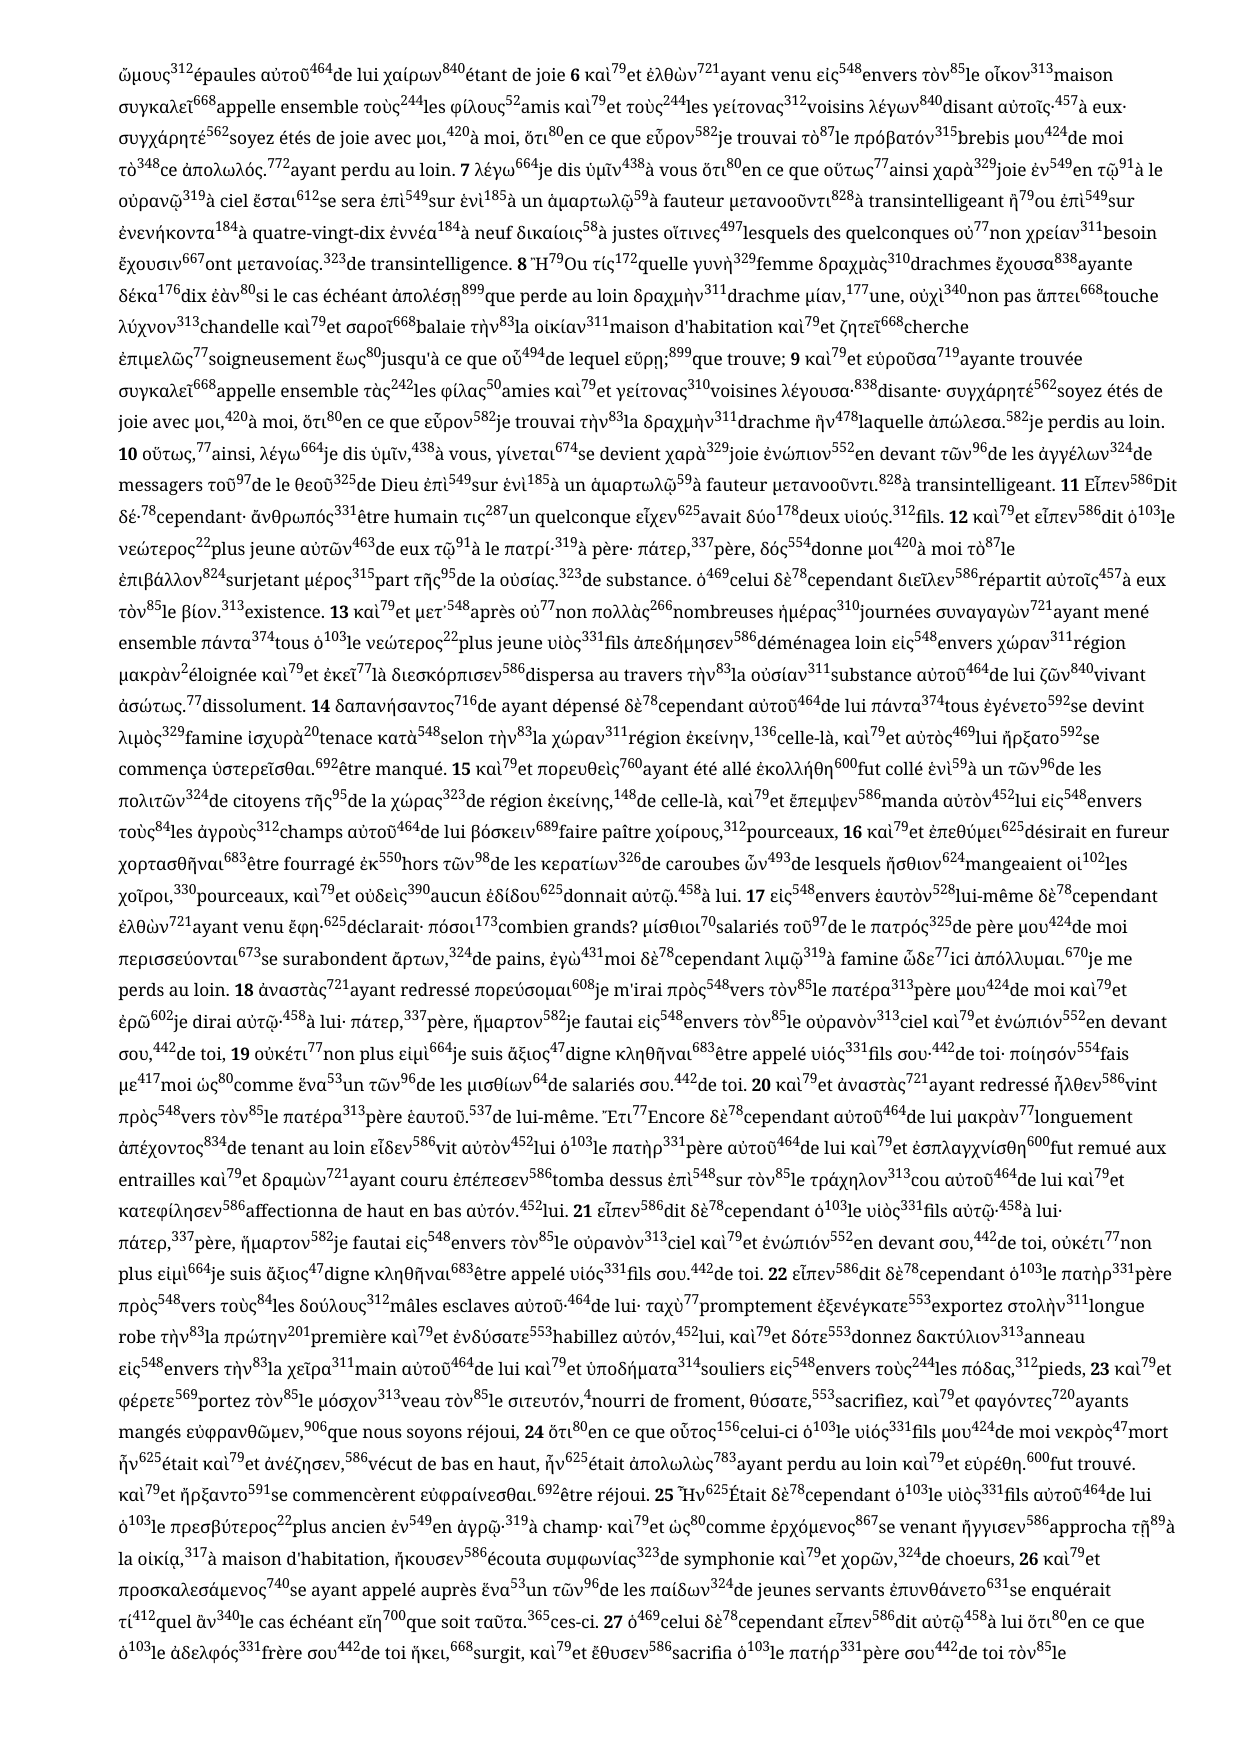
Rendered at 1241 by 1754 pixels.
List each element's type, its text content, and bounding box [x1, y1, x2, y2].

text 1 Ἦσαν624Étaient δὲ78cependant αὐτῷ458à lui ἐγγίζοντες839approchants πάντες286tous οἱ102les τελῶναι330collecteurs de taxes καὶ79et οἱ102les ἁμαρτωλοὶ70fauteurs ἀκούειν689écouter αὐτοῦ.464de lui. 2 καὶ79et διεγόγγυζον624murmuraient en séparant οἵ102les τε79et aussi Φαρισαῖοι330Pharisiens καὶ79et οἱ102les γραμματεῖς330lettrés λέγοντες839disants ὅτι80en ce que οὗτος364celui-ci ἁμαρτωλοὺς52fauteurs προσδέχεται674se accepte auprès καὶ79et συνεσθίει668mange avec αὐτοῖς.457à eux. 3 Εἶπεν586Dit δὲ78cependant πρὸς548vers αὐτοὺς451eux τὴν83la παραβολὴν311parabole ταύτην136celle-ci λέγων·840disant· 4 τίς174quel ἄνθρωπος331être humain ἐξ550hors ὑμῶν441de vous ἔχων840ayant ἑκατὸν180cent πρόβατα314brebis καὶ79et ἀπολέσας721ayant perdu au loin ἐξ550hors αὐτῶν465de eux ἓν55un οὐ340non καταλείπει668laisse en contrebas τὰ86les ἐνενήκοντα54quatre-vingt-dix ἐννέα54neuf ἐν549en τῇ89à la ἐρήμῳ57à déserte καὶ79et πορεύεται674se va ἐπὶ548sur τὸ348ce ἀπολωλὸς772ayant perdu au loin ἕως80jusqu'à ce que εὕρῃ899que trouve αὐτό;454lui; 5 καὶ79et εὑρὼν721ayant trouvé ἐπιτίθησιν668surpose ἐπὶ548sur τοὺς84les ὤμους312épaules αὐτοῦ464de lui χαίρων840étant de joie 6 καὶ79et ἐλθὼν721ayant venu εἰς548envers τὸν85le οἶκον313maison συγκαλεῖ668appelle ensemble τοὺς244les φίλους52amis καὶ79et τοὺς244les γείτονας312voisins λέγων840disant αὐτοῖς·457à eux· συγχάρητέ562soyez étés de joie avec μοι,420à moi, ὅτι80en ce que εὗρον582je trouvai τὸ87le πρόβατόν315brebis μου424de moi τὸ348ce ἀπολωλός.772ayant perdu au loin. 7 λέγω664je dis ὑμῖν438à vous ὅτι80en ce que οὕτως77ainsi χαρὰ329joie ἐν549en τῷ91à le οὐρανῷ319à ciel ἔσται612se sera ἐπὶ549sur ἑνὶ185à un ἁμαρτωλῷ59à fauteur μετανοοῦντι828à transintelligeant ἢ79ou ἐπὶ549sur ἐνενήκοντα184à quatre-vingt-dix ἐννέα184à neuf δικαίοις58à justes οἵτινες497lesquels des quelconques οὐ77non χρείαν311besoin ἔχουσιν667ont μετανοίας.323de transintelligence. 8 Ἢ79Ou τίς172quelle γυνὴ329femme δραχμὰς310drachmes ἔχουσα838ayante δέκα176dix ἐὰν80si le cas échéant ἀπολέσῃ899que perde au loin δραχμὴν311drachme μίαν,177une, οὐχὶ340non pas ἅπτει668touche λύχνον313chandelle καὶ79et σαροῖ668balaie τὴν83la οἰκίαν311maison d'habitation καὶ79et ζητεῖ668cherche ἐπιμελῶς77soigneusement ἕως80jusqu'à ce que οὗ494de lequel εὕρῃ;899que trouve; 9 καὶ79et εὑροῦσα719ayante trouvée συγκαλεῖ668appelle ensemble τὰς242les φίλας50amies καὶ79et γείτονας310voisines λέγουσα·838disante· συγχάρητέ562soyez étés de joie avec μοι,420à moi, ὅτι80en ce que εὗρον582je trouvai τὴν83la δραχμὴν311drachme ἣν478laquelle ἀπώλεσα.582je perdis au loin. 10 οὕτως,77ainsi, λέγω664je dis ὑμῖν,438à vous, γίνεται674se devient χαρὰ329joie ἐνώπιον552en devant τῶν96de les ἀγγέλων324de messagers τοῦ97de le θεοῦ325de Dieu ἐπὶ549sur ἑνὶ185à un ἁμαρτωλῷ59à fauteur μετανοοῦντι.828à transintelligeant. 11 Εἶπεν586Dit δέ·78cependant· ἄνθρωπός331être humain τις287un quelconque εἶχεν625avait δύο178deux υἱούς.312fils. 12 καὶ79et εἶπεν586dit ὁ103le νεώτερος22plus jeune αὐτῶν463de eux τῷ91à le πατρί·319à père· πάτερ,337père, δός554donne μοι420à moi τὸ87le ἐπιβάλλον824surjetant μέρος315part τῆς95de la οὐσίας.323de substance. ὁ469celui δὲ78cependant διεῖλεν586répartit αὐτοῖς457à eux τὸν85le βίον.313existence. 13 καὶ79et μετ᾽548après οὐ77non πολλὰς266nombreuses ἡμέρας310journées συναγαγὼν721ayant mené ensemble πάντα374tous ὁ103le νεώτερος22plus jeune υἱὸς331fils ἀπεδήμησεν586déménagea loin εἰς548envers χώραν311région μακρὰν2éloignée καὶ79et ἐκεῖ77là διεσκόρπισεν586dispersa au travers τὴν83la οὐσίαν311substance αὐτοῦ464de lui ζῶν840vivant ἀσώτως.77dissolument. 14 δαπανήσαντος716de ayant dépensé δὲ78cependant αὐτοῦ464de lui πάντα374tous ἐγένετο592se devint λιμὸς329famine ἰσχυρὰ20tenace κατὰ548selon τὴν83la χώραν311région ἐκείνην,136celle-là, καὶ79et αὐτὸς469lui ἤρξατο592se commença ὑστερεῖσθαι.692être manqué. 15 καὶ79et πορευθεὶς760ayant été allé ἐκολλήθη600fut collé ἑνὶ59à un τῶν96de les πολιτῶν324de citoyens τῆς95de la χώρας323de région ἐκείνης,148de celle-là, καὶ79et ἔπεμψεν586manda αὐτὸν452lui εἰς548envers τοὺς84les ἀγροὺς312champs αὐτοῦ464de lui βόσκειν689faire paître χοίρους,312pourceaux, 16 καὶ79et ἐπεθύμει625désirait en fureur χορτασθῆναι683être fourragé ἐκ550hors τῶν98de les κερατίων326de caroubes ὧν493de lesquels ἤσθιον624mangeaient οἱ102les χοῖροι,330pourceaux, καὶ79et οὐδεὶς390aucun ἐδίδου625donnait αὐτῷ.458à lui. 17 εἰς548envers ἑαυτὸν528lui-même δὲ78cependant ἐλθὼν721ayant venu ἔφη·625déclarait· πόσοι173combien grands? μίσθιοι70salariés τοῦ97de le πατρός325de père μου424de moi περισσεύονται673se surabondent ἄρτων,324de pains, ἐγὼ431moi δὲ78cependant λιμῷ319à famine ὧδε77ici ἀπόλλυμαι.670je me perds au loin. 18 ἀναστὰς721ayant redressé πορεύσομαι608je m'irai πρὸς548vers τὸν85le πατέρα313père μου424de moi καὶ79et ἐρῶ602je dirai αὐτῷ·458à lui· πάτερ,337père, ἥμαρτον582je fautai εἰς548envers τὸν85le οὐρανὸν313ciel καὶ79et ἐνώπιόν552en devant σου,442de toi, 19 οὐκέτι77non plus εἰμὶ664je suis ἄξιος47digne κληθῆναι683être appelé υἱός331fils σου·442de toi· ποίησόν554fais με417moi ὡς80comme ἕνα53un τῶν96de les μισθίων64de salariés σου.442de toi. 20 καὶ79et ἀναστὰς721ayant redressé ἦλθεν586vint πρὸς548vers τὸν85le πατέρα313père ἑαυτοῦ.537de lui-même. Ἔτι77Encore δὲ78cependant αὐτοῦ464de lui μακρὰν77longuement ἀπέχοντος834de tenant au loin εἶδεν586vit αὐτὸν452lui ὁ103le πατὴρ331père αὐτοῦ464de lui καὶ79et ἐσπλαγχνίσθη600fut remué aux entrailles καὶ79et δραμὼν721ayant couru ἐπέπεσεν586tomba dessus ἐπὶ548sur τὸν85le τράχηλον313cou αὐτοῦ464de lui καὶ79et κατεφίλησεν586affectionna de haut en bas αὐτόν.452lui. 21 εἶπεν586dit δὲ78cependant ὁ103le υἱὸς331fils αὐτῷ·458à lui· πάτερ,337père, ἥμαρτον582je fautai εἰς548envers τὸν85le οὐρανὸν313ciel καὶ79et ἐνώπιόν552en devant σου,442de toi, οὐκέτι77non plus εἰμὶ664je suis ἄξιος47digne κληθῆναι683être appelé υἱός331fils σου.442de toi. 22 εἶπεν586dit δὲ78cependant ὁ103le πατὴρ331père πρὸς548vers τοὺς84les δούλους312mâles esclaves αὐτοῦ·464de lui· ταχὺ77promptement ἐξενέγκατε553exportez στολὴν311longue robe τὴν83la πρώτην201première καὶ79et ἐνδύσατε553habillez αὐτόν,452lui, καὶ79et δότε553donnez δακτύλιον313anneau εἰς548envers τὴν83la χεῖρα311main αὐτοῦ464de lui καὶ79et ὑποδήματα314souliers εἰς548envers τοὺς244les πόδας,312pieds, 23 καὶ79et φέρετε569portez τὸν85le μόσχον313veau τὸν85le σιτευτόν,4nourri de froment, θύσατε,553sacrifiez, καὶ79et φαγόντες720ayants mangés εὐφρανθῶμεν,906que nous soyons réjoui, 24 ὅτι80en ce que οὗτος156celui-ci ὁ103le υἱός331fils μου424de moi νεκρὸς47mort ἦν625était καὶ79et ἀνέζησεν,586vécut de bas en haut, ἦν625était ἀπολωλὼς783ayant perdu au loin καὶ79et εὑρέθη.600fut trouvé. καὶ79et ἤρξαντο591se commencèrent εὐφραίνεσθαι.692être réjoui. 25 Ἦν625Était δὲ78cependant ὁ103le υἱὸς331fils αὐτοῦ464de lui ὁ103le πρεσβύτερος22plus ancien ἐν549en ἀγρῷ·319à champ· καὶ79et ὡς80comme ἐρχόμενος867se venant ἤγγισεν586approcha τῇ89à la οἰκίᾳ,317à maison d'habitation, ἤκουσεν586écouta συμφωνίας323de symphonie καὶ79et χορῶν,324de choeurs, 26 καὶ79et προσκαλεσάμενος740se ayant appelé auprès ἕνα53un τῶν96de les παίδων324de jeunes servants ἐπυνθάνετο631se enquérait τί412quel ἂν340le cas échéant εἴη700que soit ταῦτα.365ces-ci. 27 ὁ469celui δὲ78cependant εἶπεν586dit αὐτῷ458à lui ὅτι80en ce que ὁ103le ἀδελφός331frère σου442de toi ἥκει,668surgit, καὶ79et ἔθυσεν586sacrifia ὁ103le πατήρ331père σου442de toi τὸν85le μόσχον313veau τὸν85le σιτευτόν,4nourri de froment, ὅτι80en ce que ὑγιαίνοντα822étant sain αὐτὸν452lui ἀπέλαβεν.586reçut loin. 28 ὠργίσθη600fut mis en colère δὲ78cependant καὶ79et οὐκ77non ἤθελεν625voulait εἰσελθεῖν,681venir à l'intérieur, ὁ103le δὲ78cependant πατὴρ331père αὐτοῦ464de lui ἐξελθὼν721ayant sorti παρεκάλει625appelait à côté αὐτόν.452lui. 29 ὁ469celui δὲ78cependant ἀποκριθεὶς760ayant été répondu εἶπεν586dit τῷ91à le πατρὶ319à père αὐτοῦ·464de lui· ἰδοὺ306voici τοσαῦτα139aussi grands ἔτη314ans δουλεύω664je suis esclave σοι439à toi καὶ79et οὐδέποτε77pas cependant à un moment ἐντολήν311commandement σου442de toi παρῆλθον,582je passai à côté, καὶ79et ἐμοὶ420à moi οὐδέποτε77pas cependant à un moment ἔδωκας584tu donnas ἔριφον313chevreau ἵνα80afin que μετὰ550avec τῶν96de les φίλων64de amis μου424de moi εὐφρανθῶ·907que je sois réjoui· 30 ὅτε80lorsque δὲ78cependant ὁ103le υἱός331fils σου442de toi οὗτος364celui-ci ὁ364celui καταφαγών721ayant mangé de haut en bas σου442de toi τὸν85le βίον313existence μετὰ550avec πορνῶν322de pornées ἦλθεν,586vint, ἔθυσας584tu sacrifias αὐτῷ458à lui τὸν85le σιτευτὸν4nourri de froment μόσχον.313veau. 31 ὁ469celui δὲ78cependant εἶπεν586dit αὐτῷ·458à lui· τέκνον,339enfant, σὺ448toi πάντοτε77en tout moment μετ᾽550avec ἐμοῦ424de moi εἶ,666tu es, καὶ79et πάντα288tous τὰ365ces ἐμὰ428miens σά445tiens ἐστιν·668est· 32 εὐφρανθῆναι683être réjoui δὲ78cependant καὶ77aussi χαρῆναι683être été de joie ἔδει,625attachait de lien, ὅτι80en ce que ὁ103le ἀδελφός331frère σου442de toi οὗτος156celui-ci νεκρὸς47mort ἦν625était καὶ79et ἔζησεν,586vécut, καὶ79et ἀπολωλὼς783ayant perdu au loin καὶ79et εὑρέθη.600fut trouvé. [118, 59, 1181, 1665]
